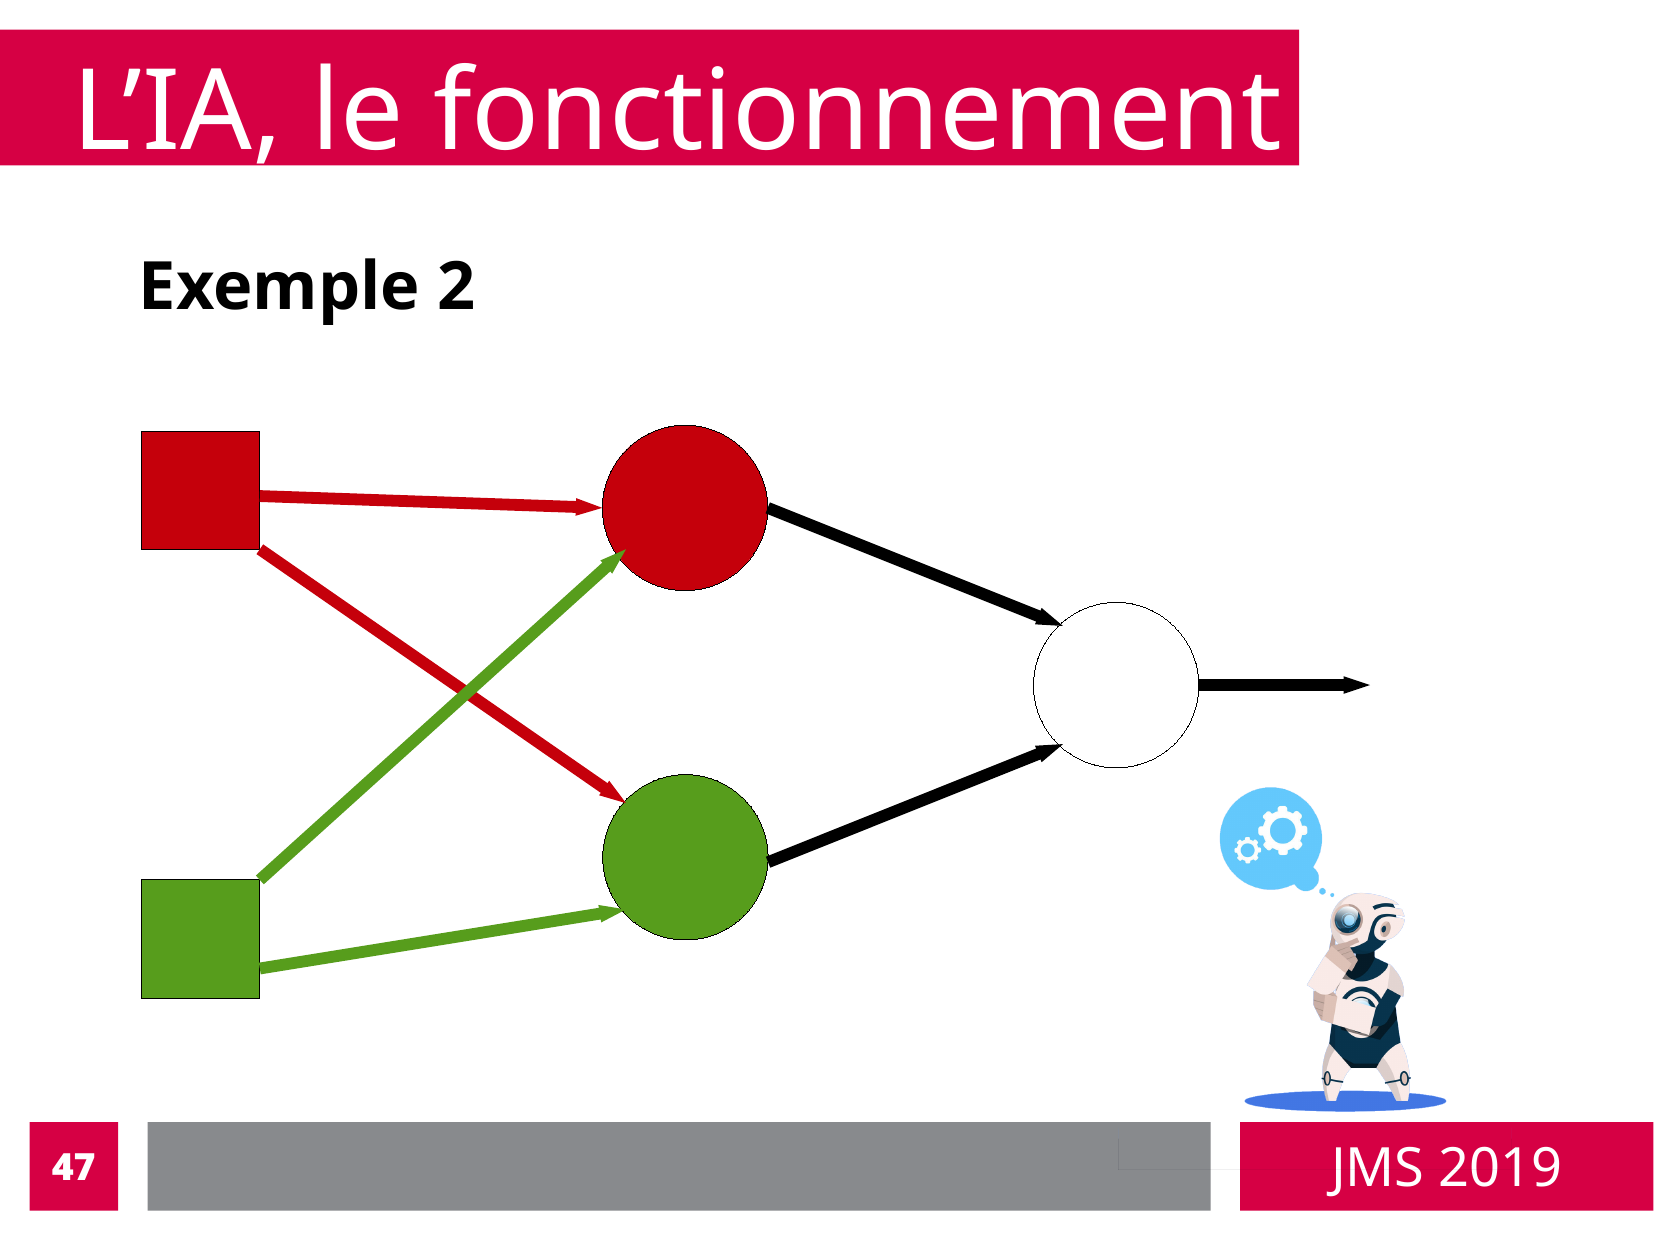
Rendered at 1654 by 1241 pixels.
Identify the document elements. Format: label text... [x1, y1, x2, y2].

text_box [602, 425, 768, 591]
text_box [602, 774, 769, 940]
picture [1118, 744, 1512, 1170]
text_box [141, 879, 260, 999]
text_box Exemple 2 [0, 237, 615, 330]
text_box [141, 431, 260, 550]
title L’IA, le fonctionnement [0, 29, 1371, 178]
text_box [1033, 602, 1199, 768]
